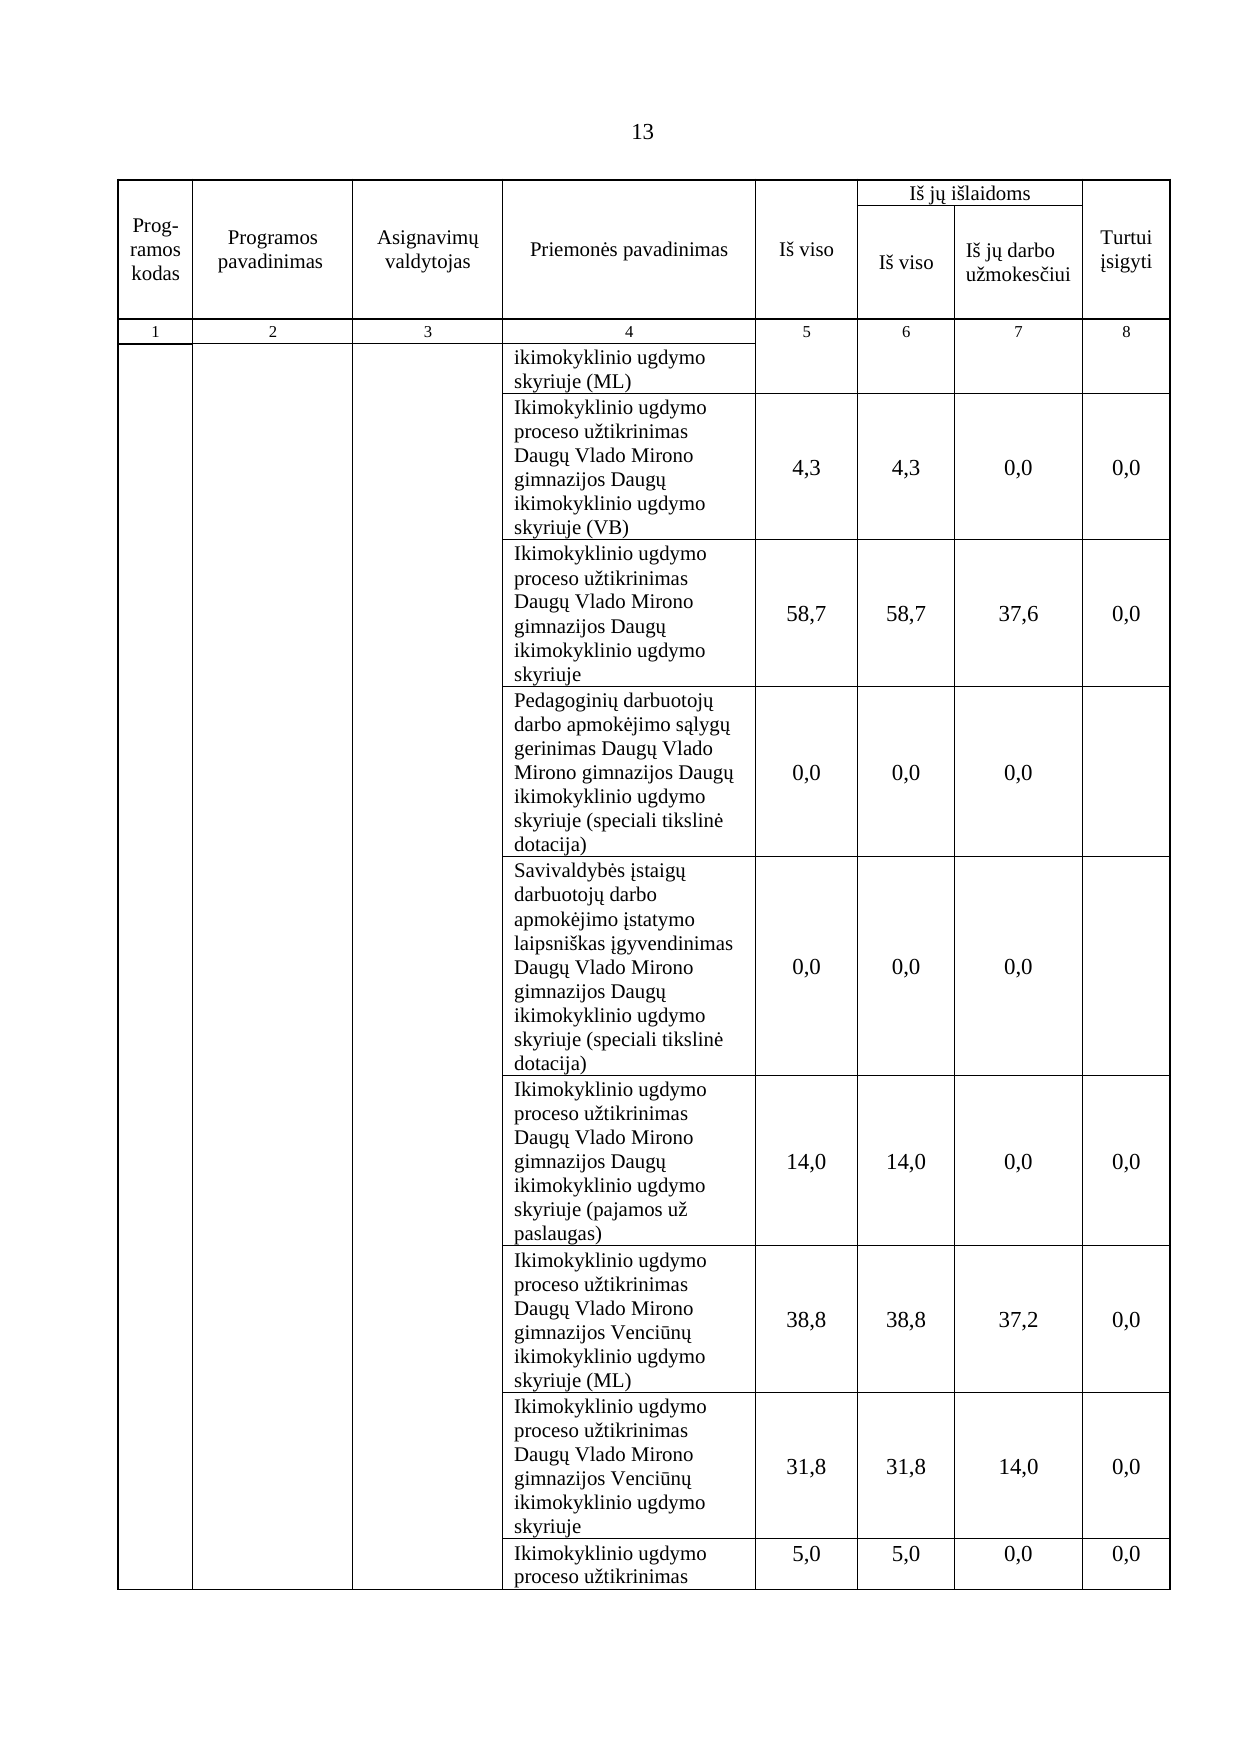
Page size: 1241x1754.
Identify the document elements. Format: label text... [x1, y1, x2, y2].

table_cell 5,0 [756, 1539, 857, 1588]
table_cell 31,8 [858, 1393, 954, 1538]
table_header Iš jų išlaidoms [858, 181, 1082, 205]
table_cell [858, 343, 954, 393]
table_cell 4,3 [858, 394, 954, 539]
table_cell 0,0 [1083, 1246, 1169, 1392]
table_cell 14,0 [858, 1076, 954, 1245]
table_cell [1083, 687, 1169, 856]
table_cell 58,7 [756, 540, 857, 686]
table_cell Ikimokyklinio ugdymo proceso užtikrinimas [503, 1539, 755, 1588]
table_cell [756, 343, 857, 393]
table_cell 14,0 [955, 1393, 1082, 1538]
table_cell 0,0 [955, 687, 1082, 856]
table_cell 4,3 [756, 394, 857, 539]
table_cell Ikimokyklinio ugdymo proceso užtikrinimas Daugų Vlado Mirono gimnazijos Venciūnų ikimokyklinio ugdymo skyriuje [503, 1393, 755, 1538]
table_cell 31,8 [756, 1393, 857, 1538]
table_cell 7 [955, 320, 1082, 343]
table_cell 6 [858, 320, 954, 343]
table_cell 0,0 [756, 687, 857, 856]
table_cell 0,0 [1083, 540, 1169, 686]
table_cell 0,0 [955, 857, 1082, 1075]
table_cell 0,0 [858, 687, 954, 856]
table_cell 0,0 [1083, 1539, 1169, 1588]
table_cell 3 [353, 320, 502, 343]
table_header Prog-ramos kodas [119, 181, 192, 318]
table_cell 38,8 [756, 1246, 857, 1392]
table_cell Ikimokyklinio ugdymo proceso užtikrinimas Daugų Vlado Mirono gimnazijos Daugų ikimokyklinio ugdymo skyriuje (VB) [503, 394, 755, 539]
table_cell [1083, 343, 1169, 393]
table_cell 0,0 [756, 857, 857, 1075]
table_cell Ikimokyklinio ugdymo proceso užtikrinimas Daugų Vlado Mirono gimnazijos Daugų ikimokyklinio ugdymo skyriuje [503, 540, 755, 686]
table_cell 5 [756, 320, 857, 343]
table_cell 0,0 [1083, 394, 1169, 539]
table_cell 58,7 [858, 540, 954, 686]
table_cell 37,6 [955, 540, 1082, 686]
table_cell 14,0 [756, 1076, 857, 1245]
table_cell Ikimokyklinio ugdymo proceso užtikrinimas Daugų Vlado Mirono gimnazijos Daugų ikimokyklinio ugdymo skyriuje (pajamos už paslaugas) [503, 1076, 755, 1245]
table_cell [119, 345, 192, 1588]
table_cell 0,0 [955, 1539, 1082, 1588]
table_cell 5,0 [858, 1539, 954, 1588]
table_cell 1 [119, 320, 192, 343]
table_cell 0,0 [955, 1076, 1082, 1245]
table_cell 0,0 [858, 857, 954, 1075]
table_header Priemonės pavadinimas [503, 181, 755, 318]
table_header Asignavimų valdytojas [353, 181, 502, 318]
table_cell 0,0 [1083, 1076, 1169, 1245]
table_cell 38,8 [858, 1246, 954, 1392]
table_cell 37,2 [955, 1246, 1082, 1392]
table_header Iš viso [756, 181, 857, 318]
table_header Turtui įsigyti [1083, 181, 1169, 318]
table_cell 2 [193, 320, 352, 343]
table_cell [955, 343, 1082, 393]
table_cell Pedagoginių darbuotojų darbo apmokėjimo sąlygų gerinimas Daugų Vlado Mirono gimnazijos Daugų ikimokyklinio ugdymo skyriuje (speciali tikslinė dotacija) [503, 687, 755, 856]
table_cell [353, 344, 502, 1588]
table_cell Savivaldybės įstaigų darbuotojų darbo apmokėjimo įstatymo laipsniškas įgyvendinimas Daugų Vlado Mirono gimnazijos Daugų ikimokyklinio ugdymo skyriuje (speciali tikslinė dotacija) [503, 857, 755, 1075]
table_cell Ikimokyklinio ugdymo proceso užtikrinimas Daugų Vlado Mirono gimnazijos Venciūnų ikimokyklinio ugdymo skyriuje (ML) [503, 1246, 755, 1392]
table_cell Iš viso [858, 206, 954, 318]
table_cell [193, 344, 352, 1588]
table_header Programos pavadinimas [193, 181, 352, 318]
table_cell 8 [1083, 320, 1169, 343]
table_cell Iš jų darbo užmokesčiui [955, 206, 1082, 318]
table_cell 4 [503, 320, 755, 343]
table_cell 0,0 [1083, 1393, 1169, 1538]
table_cell [1083, 857, 1169, 1075]
table_cell ikimokyklinio ugdymo skyriuje (ML) [503, 344, 755, 393]
table_cell 0,0 [955, 394, 1082, 539]
